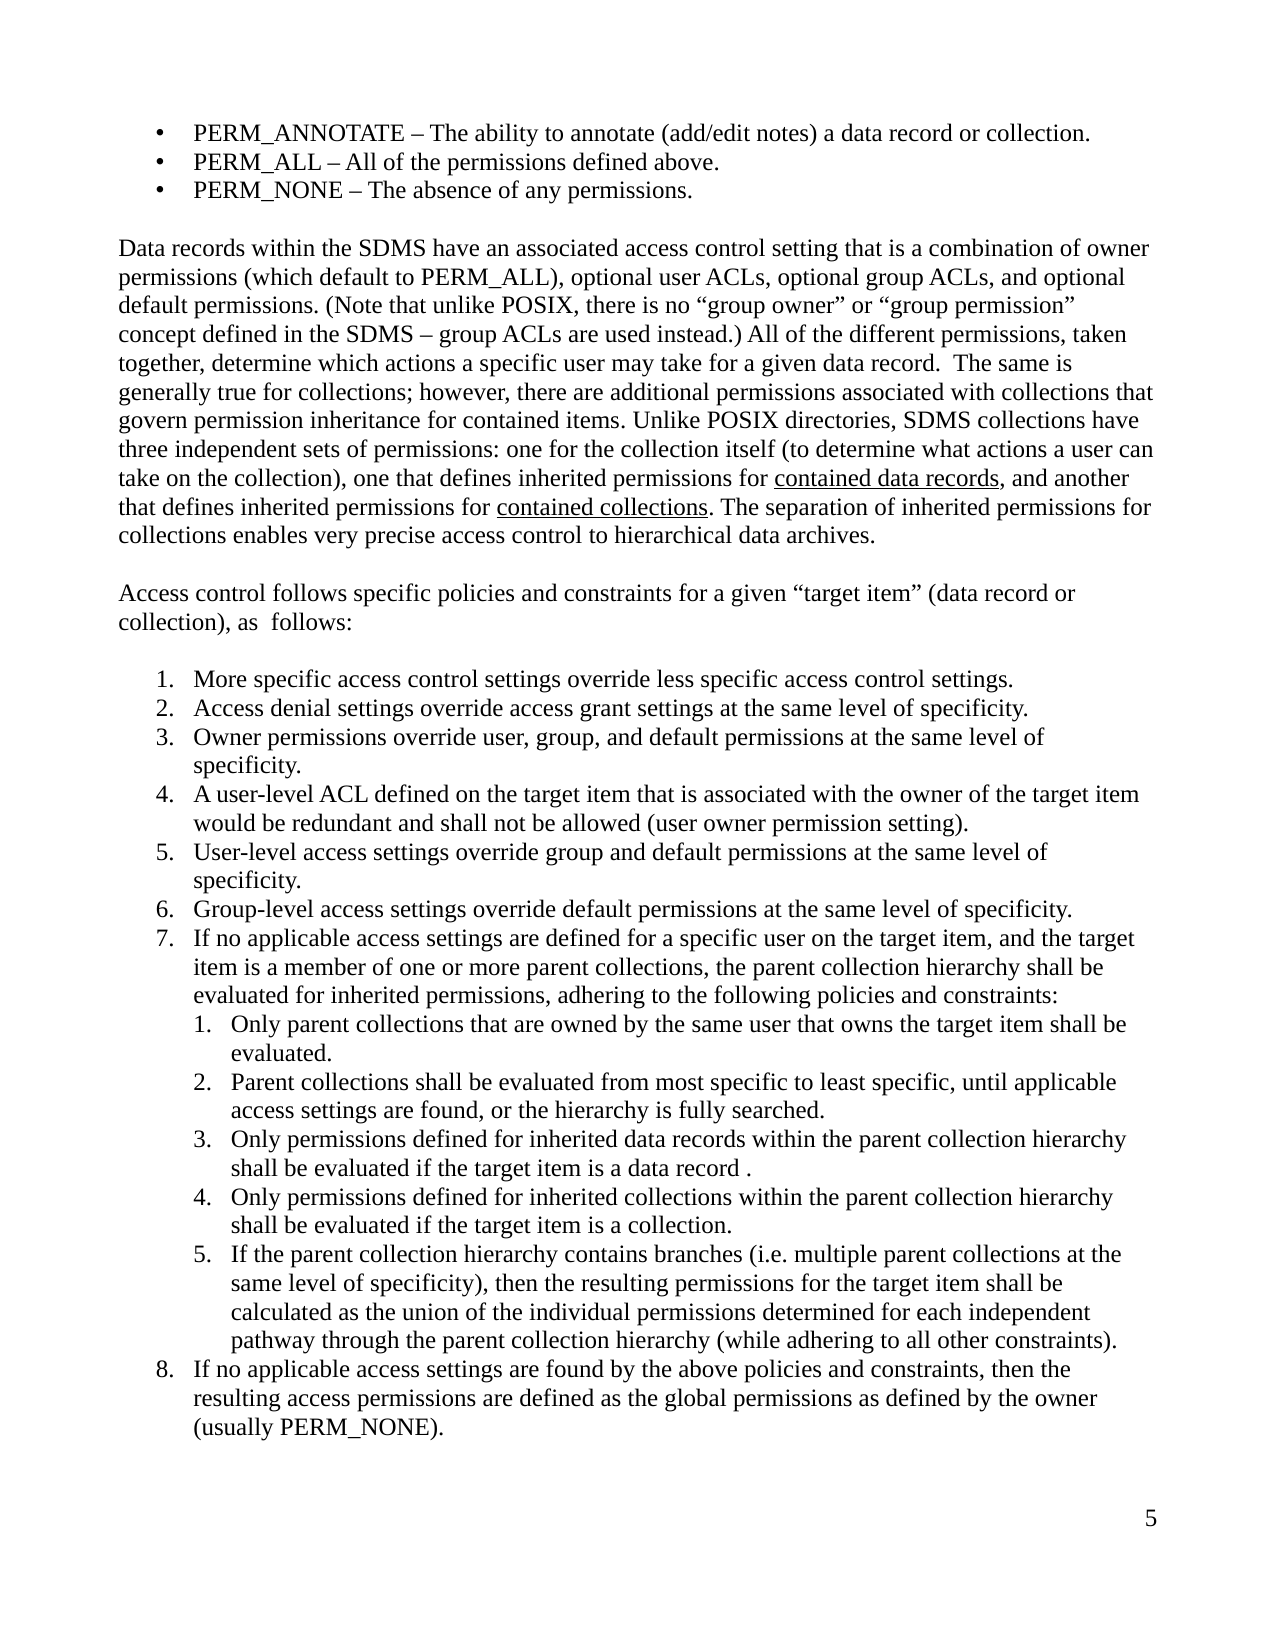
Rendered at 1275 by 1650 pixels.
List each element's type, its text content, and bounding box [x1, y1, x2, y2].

list Only permissions defined for inherited collections within the parent collection hierarchy shall be evaluated if the target item is a collection. [193, 1182, 1157, 1239]
list If no applicable access settings are found by the above policies and constraints, then the resulting access permissions are defined as the global permissions as defined by the owner (usually PERM_NONE). [156, 1354, 1157, 1441]
list If no applicable access settings are defined for a specific user on the target item, and the target item is a member of one or more parent collections, the parent collection hierarchy shall be evaluated for inherited permissions, adhering to the following policies and constraints: [156, 923, 1157, 1009]
list Only parent collections that are owned by the same user that owns the target item shall be evaluated. [193, 1009, 1157, 1067]
list More specific access control settings override less specific access control settings. [156, 664, 1157, 693]
list Only permissions defined for inherited data records within the parent collection hierarchy shall be evaluated if the target item is a data record . [193, 1124, 1157, 1182]
list Parent collections shall be evaluated from most specific to least specific, until applicable access settings are found, or the hierarchy is fully searched. [193, 1067, 1157, 1124]
list PERM_ANNOTATE – The ability to annotate (add/edit notes) a data record or collection. [156, 118, 1157, 147]
text Access control follows specific policies and constraints for a given “target item” (data record or collection), as follows: [118, 578, 1157, 636]
list If the parent collection hierarchy contains branches (i.e. multiple parent collections at the same level of specificity), then the resulting permissions for the target item shall be calculated as the union of the individual permissions determined for each independent pathway through the parent collection hierarchy (while adhering to all other constraints). [193, 1239, 1157, 1354]
text Data records within the SDMS have an associated access control setting that is a combination of owner permissions (which default to PERM_ALL), optional user ACLs, optional group ACLs, and optional default permissions. (Note that unlike POSIX, there is no “group owner” or “group permission” concept defined in the SDMS – group ACLs are used instead.) All of the different permissions, taken together, determine which actions a specific user may take for a given data record. The same is generally true for collections; however, there are additional permissions associated with collections that govern permission inheritance for contained items. Unlike POSIX directories, SDMS collections have three independent sets of permissions: one for the collection itself (to determine what actions a user can take on the collection), one that defines inherited permissions for contained data records, and another that defines inherited permissions for contained collections. The separation of inherited permissions for collections enables very precise access control to hierarchical data archives. [118, 233, 1157, 549]
list PERM_NONE – The absence of any permissions. [156, 176, 1157, 204]
list User-level access settings override group and default permissions at the same level of specificity. [156, 837, 1157, 894]
list Access denial settings override access grant settings at the same level of specificity. [156, 693, 1157, 722]
list Owner permissions override user, group, and default permissions at the same level of specificity. [156, 722, 1157, 779]
list PERM_ALL – All of the permissions defined above. [156, 147, 1157, 176]
list A user-level ACL defined on the target item that is associated with the owner of the target item would be redundant and shall not be allowed (user owner permission setting). [156, 779, 1157, 837]
list Group-level access settings override default permissions at the same level of specificity. [156, 894, 1157, 923]
